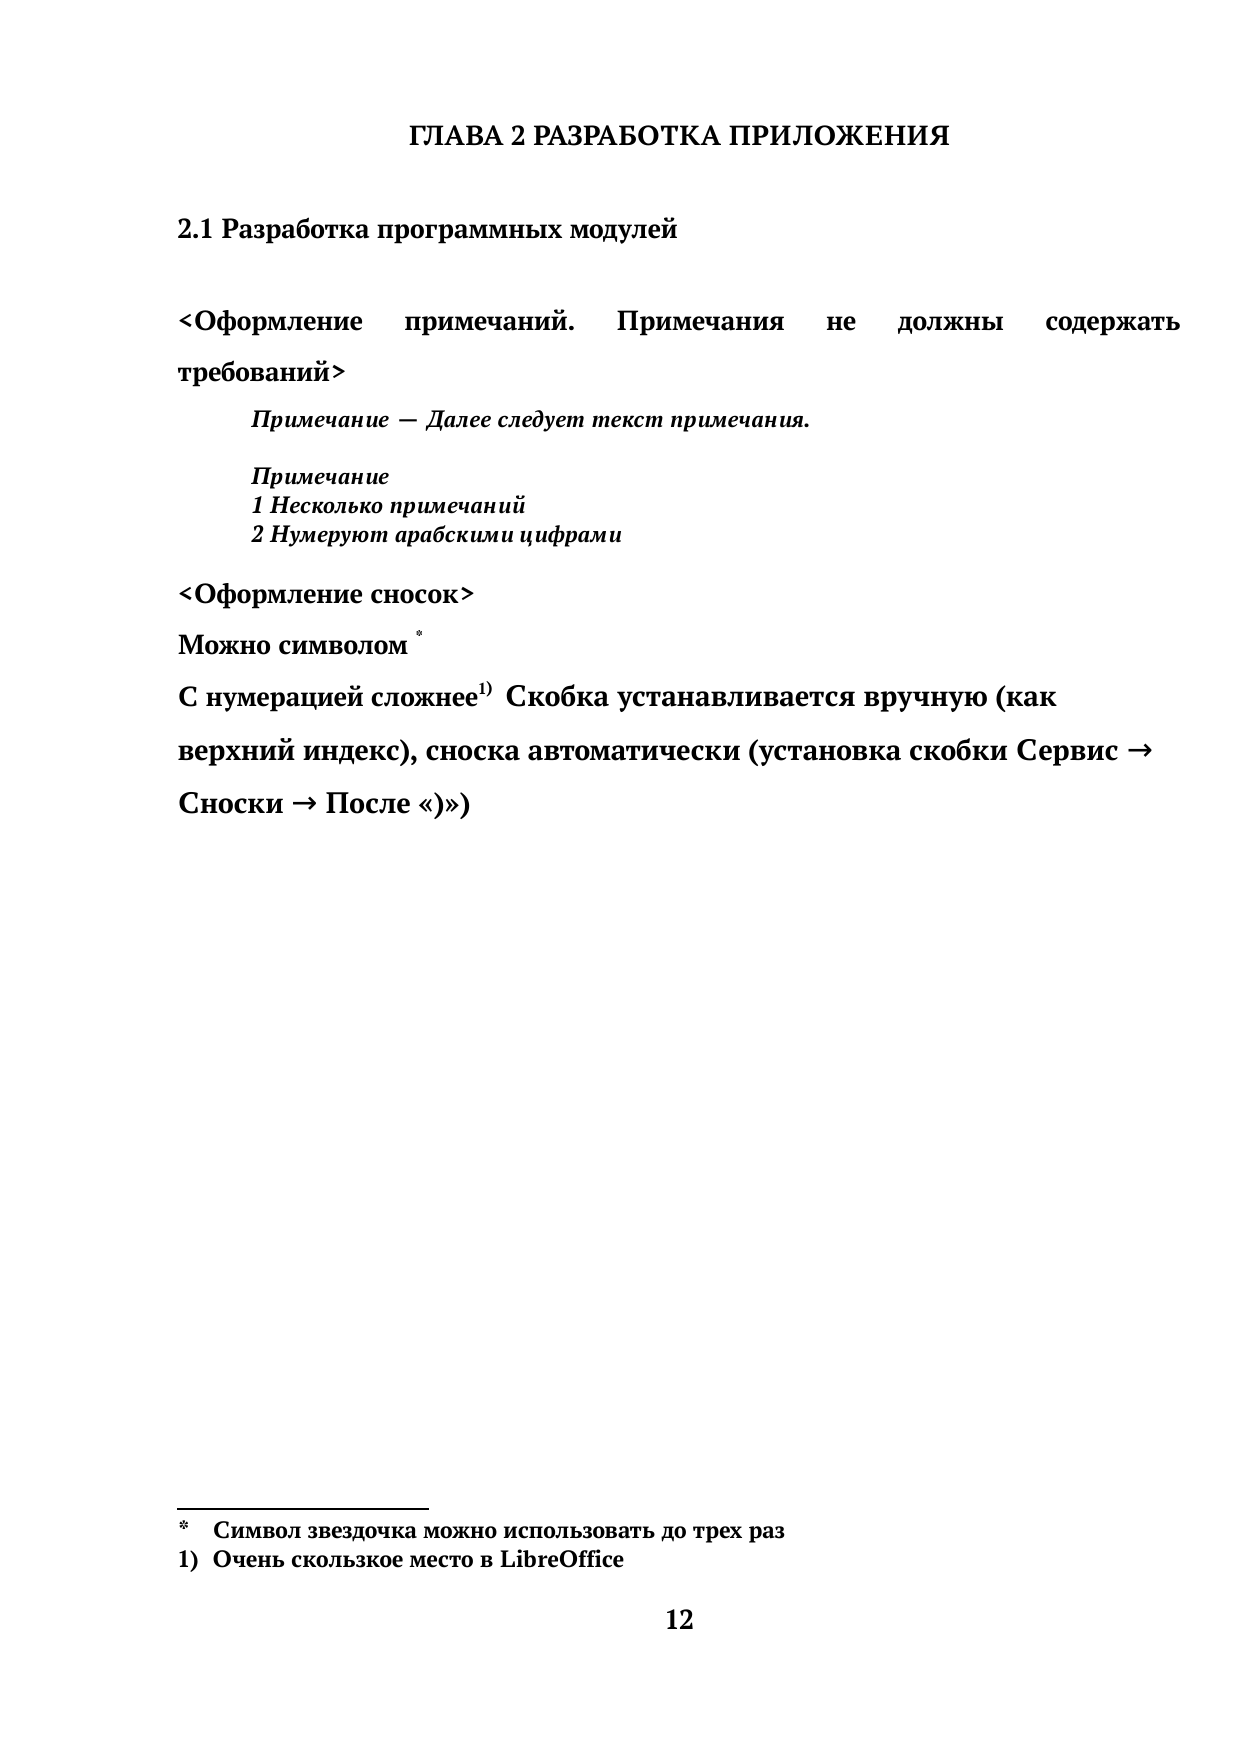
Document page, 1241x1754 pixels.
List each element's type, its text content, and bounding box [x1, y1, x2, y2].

text <Оформление примечаний. Примечания не должны содержать требований> [177, 303, 1181, 387]
subtitle 2.1 Разработка программных модулей [177, 211, 1181, 244]
text Примечание [251, 461, 1181, 490]
text Очень скользкое место в LibreOffice [177, 1544, 1181, 1573]
text 1 Несколько примечаний [251, 490, 1181, 519]
text 2 Нумеруют арабскими цифрами [251, 519, 1181, 548]
text <Оформление сносок> [177, 576, 1181, 610]
text Можно символом [177, 627, 1181, 660]
subtitle ГЛАВА 2 РАЗРАБОТКА ПРИЛОЖЕНИЯ [177, 118, 1181, 152]
text Символ звездочка можно использовать до трех раз [177, 1515, 1181, 1544]
text Примечание — Далее следует текст примечания. [251, 404, 1181, 433]
text С нумерацией сложнее) Скобка устанавливается вручную (как верхний индекс), сноска автоматически (установка скобки Сервис → Сноски → После «)») [177, 677, 1181, 821]
